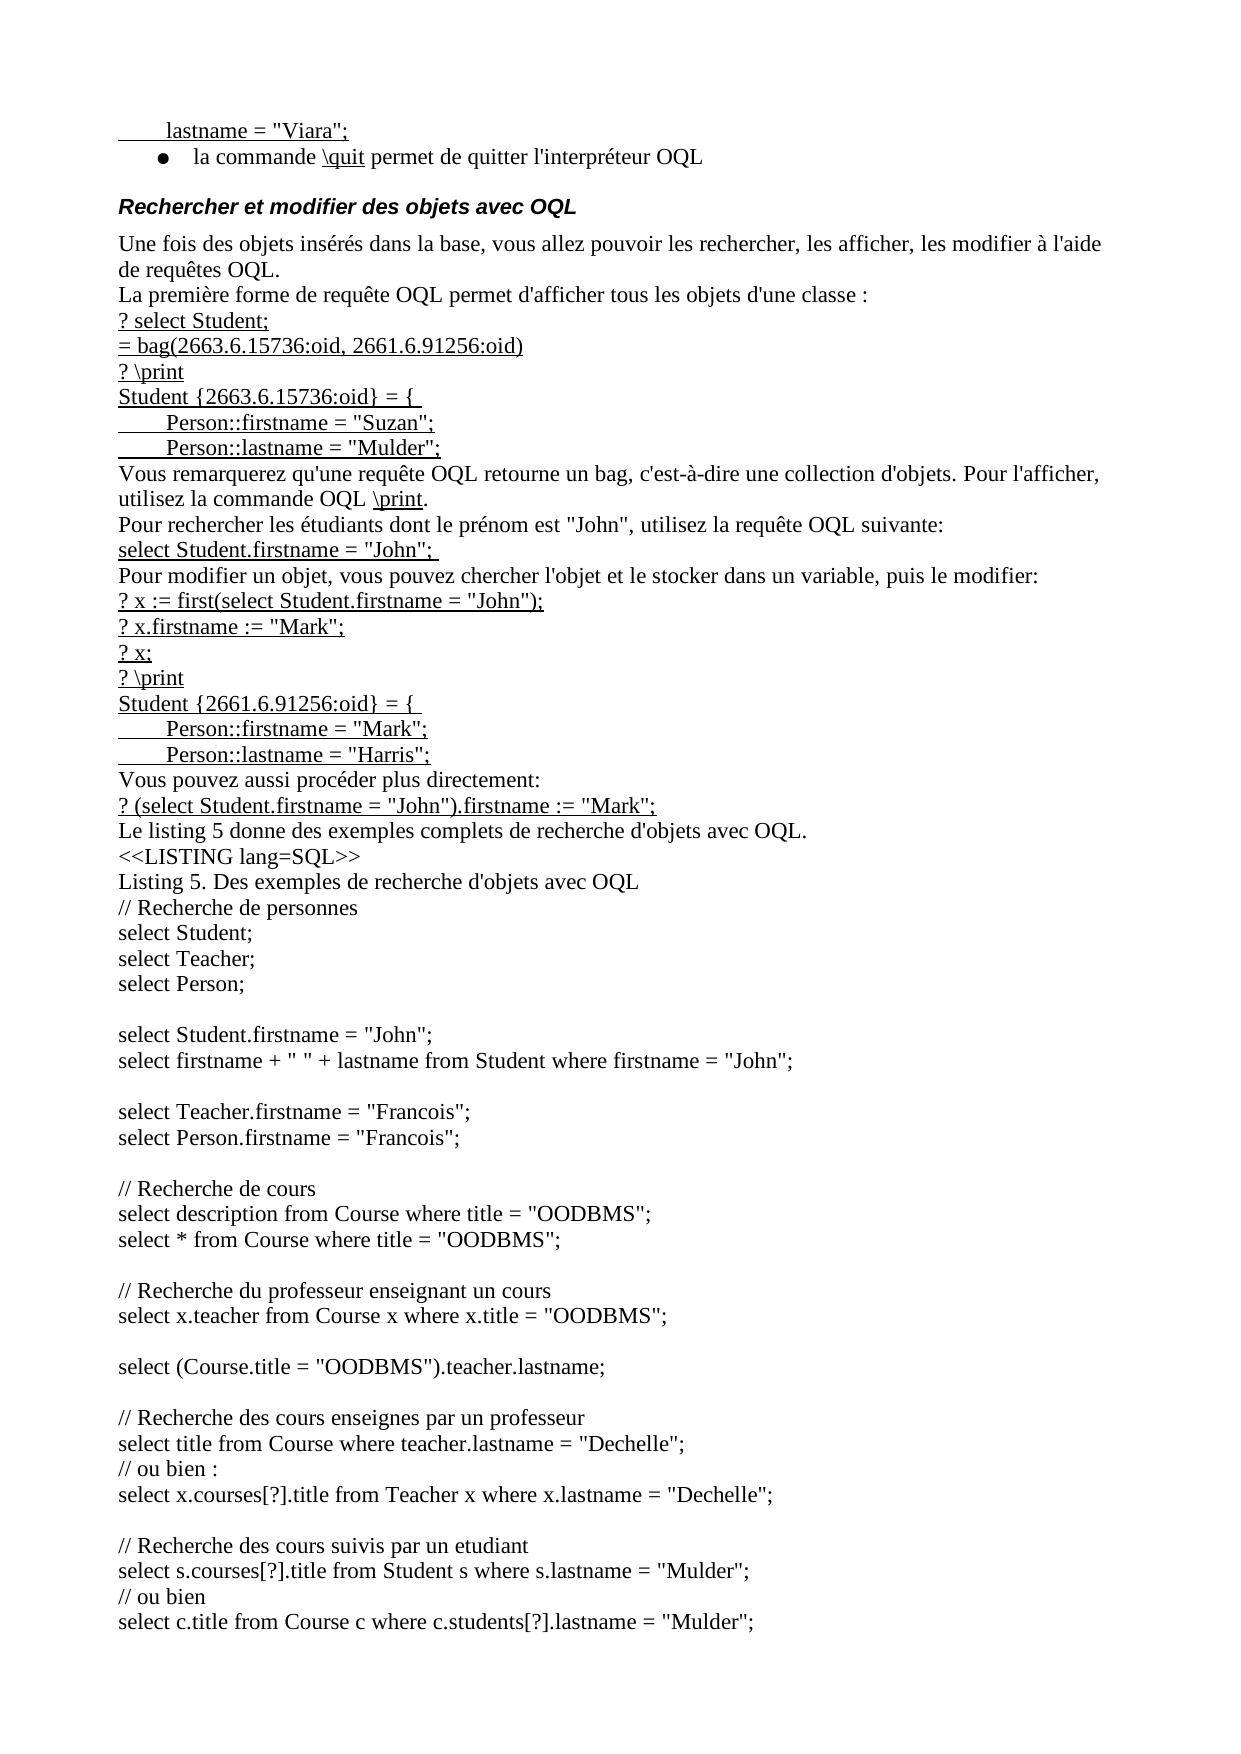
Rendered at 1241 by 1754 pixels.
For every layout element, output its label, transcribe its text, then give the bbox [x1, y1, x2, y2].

text Pour modifier un objet, vous pouvez chercher l'objet et le stocker dans un variable, puis le modifier: [118, 563, 1122, 588]
text ? x := first(select Student.firstname = "John"); ? x.firstname := "Mark"; ? x; ? \print Student {2661.6.91256:oid} = { Person::firstname = "Mark"; Person::lastname = "Harris"; [118, 588, 1122, 767]
text Le listing 5 donne des exemples complets de recherche d'objets avec OQL. [118, 818, 1122, 844]
text select c.title from Course c where c.students[?].lastname = "Mulder"; [118, 1609, 1122, 1635]
text select x.courses[?].title from Teacher x where x.lastname = "Dechelle"; [118, 1482, 1122, 1507]
text select (Course.title = "OODBMS").teacher.lastname; [118, 1354, 1122, 1379]
text select * from Course where title = "OODBMS"; [118, 1226, 1122, 1252]
text Listing 5. Des exemples de recherche d'objets avec OQL [118, 869, 1122, 895]
text ? select Student; = bag(2663.6.15736:oid, 2661.6.91256:oid) ? \print Student {2663.6.15736:oid} = { Person::firstname = "Suzan"; Person::lastname = "Mulder"; [118, 308, 1122, 461]
text select Person; [118, 971, 1122, 997]
text // ou bien [118, 1584, 1122, 1609]
text select Teacher; [118, 946, 1122, 971]
text select description from Course where title = "OODBMS"; [118, 1201, 1122, 1226]
text <<LISTING lang=SQL>> [118, 844, 1122, 869]
text Vous remarquerez qu'une requête OQL retourne un bag, c'est-à-dire une collection d'objets. Pour l'afficher, utilisez la commande OQL \print. [118, 461, 1122, 512]
text ? (select Student.firstname = "John").firstname := "Mark"; [118, 793, 1122, 818]
text Pour rechercher les étudiants dont le prénom est "John", utilisez la requête OQL suivante: [118, 512, 1122, 537]
text La première forme de requête OQL permet d'afficher tous les objets d'une classe : [118, 282, 1122, 308]
text select firstname + " " + lastname from Student where firstname = "John"; [118, 1048, 1122, 1073]
text Vous pouvez aussi procéder plus directement: [118, 767, 1122, 793]
text Une fois des objets insérés dans la base, vous allez pouvoir les rechercher, les afficher, les modifier à l'aide de requêtes OQL. [118, 231, 1122, 282]
text // Recherche des cours suivis par un etudiant [118, 1533, 1122, 1558]
text // ou bien : [118, 1456, 1122, 1482]
text select Student; [118, 920, 1122, 946]
text // Recherche de cours [118, 1175, 1122, 1201]
text lastname = "Viara"; [118, 118, 1122, 144]
text select Person.firstname = "Francois"; [118, 1124, 1122, 1150]
subtitle Rechercher et modifier des objets avec OQL [118, 194, 1122, 219]
text select Teacher.firstname = "Francois"; [118, 1099, 1122, 1124]
text // Recherche des cours enseignes par un professeur [118, 1405, 1122, 1431]
list la commande \quit permet de quitter l'interpréteur OQL [156, 144, 1122, 169]
text select title from Course where teacher.lastname = "Dechelle"; [118, 1431, 1122, 1456]
text // Recherche du professeur enseignant un cours [118, 1277, 1122, 1303]
text // Recherche de personnes [118, 895, 1122, 920]
text select s.courses[?].title from Student s where s.lastname = "Mulder"; [118, 1558, 1122, 1584]
text select Student.firstname = "John"; [118, 537, 1122, 563]
text select Student.firstname = "John"; [118, 1022, 1122, 1048]
text select x.teacher from Course x where x.title = "OODBMS"; [118, 1303, 1122, 1328]
